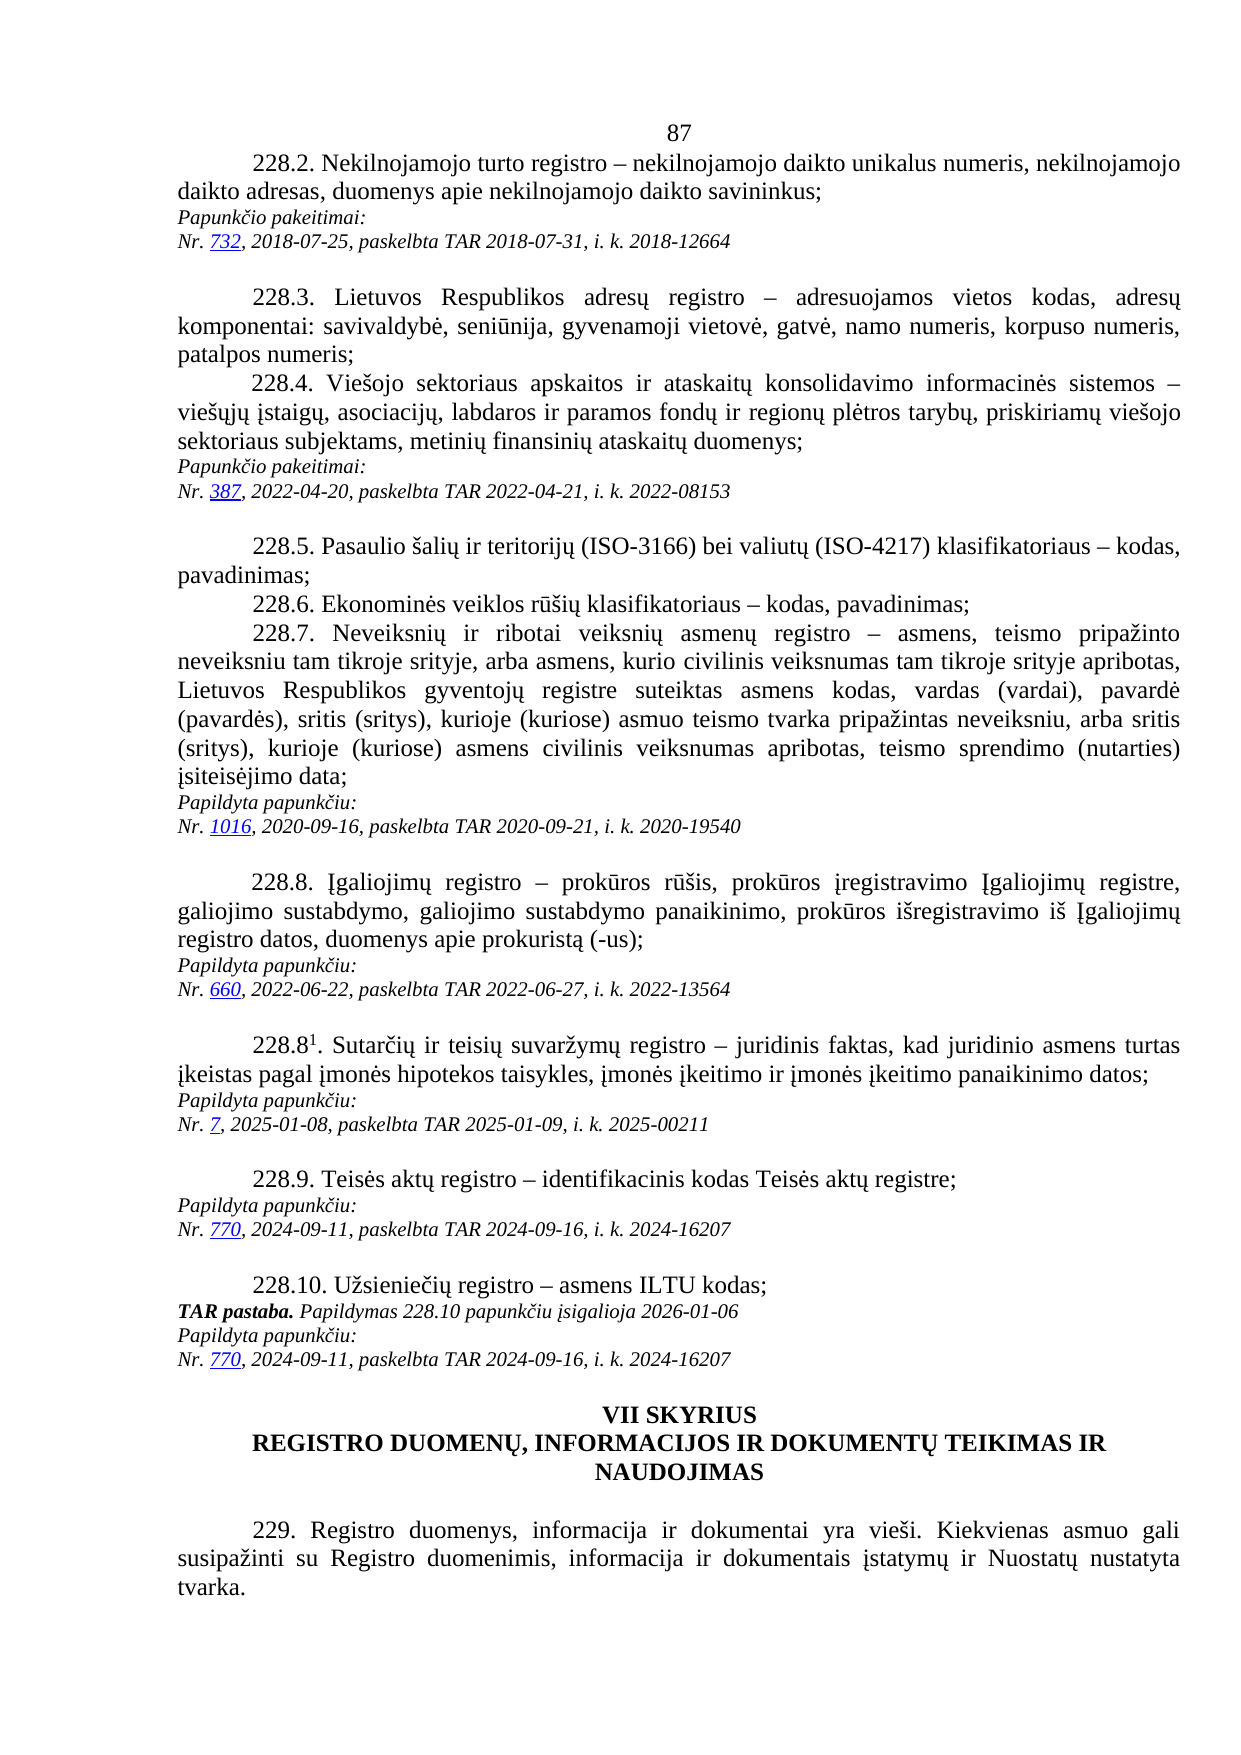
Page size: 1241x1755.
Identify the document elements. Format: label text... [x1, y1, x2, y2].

text 228.10. Užsieniečių registro – asmens ILTU kodas; [177, 1270, 1181, 1299]
text 228.8. Įgaliojimų registro – prokūros rūšis, prokūros įregistravimo Įgaliojimų registre, galiojimo sustabdymo, galiojimo sustabdymo panaikinimo, prokūros išregistravimo iš Įgaliojimų registro datos, duomenys apie prokuristą (-us); [177, 867, 1181, 953]
text Nr. 1016, 2020-09-16, paskelbta TAR 2020-09-21, i. k. 2020-19540 [177, 814, 1181, 838]
text Papildyta papunkčiu: [177, 790, 1181, 814]
text Nr. 770, 2024-09-11, paskelbta TAR 2024-09-16, i. k. 2024-16207 [177, 1217, 1181, 1241]
text Nr. 660, 2022-06-22, paskelbta TAR 2022-06-27, i. k. 2022-13564 [177, 977, 1181, 1001]
text 228.7. Neveiksnių ir ribotai veiksnių asmenų registro – asmens, teismo pripažinto neveiksniu tam tikroje srityje, arba asmens, kurio civilinis veiksnumas tam tikroje srityje apribotas, Lietuvos Respublikos gyventojų registre suteiktas asmens kodas, vardas (vardai), pavardė (pavardės), sritis (sritys), kurioje (kuriose) asmuo teismo tvarka pripažintas neveiksniu, arba sritis (sritys), kurioje (kuriose) asmens civilinis veiksnumas apribotas, teismo sprendimo (nutarties) įsiteisėjimo data; [177, 618, 1181, 790]
text Papildyta papunkčiu: [177, 1193, 1181, 1217]
text 228.81. Sutarčių ir teisių suvaržymų registro – juridinis faktas, kad juridinio asmens turtas įkeistas pagal įmonės hipotekos taisykles, įmonės įkeitimo ir įmonės įkeitimo panaikinimo datos; [177, 1030, 1181, 1088]
text 228.3. Lietuvos Respublikos adresų registro – adresuojamos vietos kodas, adresų komponentai: savivaldybė, seniūnija, gyvenamoji vietovė, gatvė, namo numeris, korpuso numeris, patalpos numeris; [177, 282, 1181, 368]
text Papunkčio pakeitimai: [177, 205, 1181, 229]
text TAR pastaba. Papildymas 228.10 papunkčiu įsigalioja 2026-01-06 [177, 1299, 1181, 1323]
text 228.2. Nekilnojamojo turto registro – nekilnojamojo daikto unikalus numeris, nekilnojamojo daikto adresas, duomenys apie nekilnojamojo daikto savininkus; [177, 148, 1181, 205]
text Papildyta papunkčiu: [177, 1323, 1181, 1347]
text Nr. 7, 2025-01-08, paskelbta TAR 2025-01-09, i. k. 2025-00211 [177, 1112, 1181, 1136]
text Nr. 387, 2022-04-20, paskelbta TAR 2022-04-21, i. k. 2022-08153 [177, 478, 1181, 503]
text Papunkčio pakeitimai: [177, 454, 1181, 478]
text Nr. 770, 2024-09-11, paskelbta TAR 2024-09-16, i. k. 2024-16207 [177, 1347, 1181, 1371]
text 228.9. Teisės aktų registro – identifikacinis kodas Teisės aktų registre; [177, 1164, 1181, 1193]
text Papildyta papunkčiu: [177, 953, 1181, 977]
text VII SKYRIUS [177, 1400, 1181, 1428]
text 229. Registro duomenys, informacija ir dokumentai yra vieši. Kiekvienas asmuo gali susipažinti su Registro duomenimis, informacija ir dokumentais įstatymų ir Nuostatų nustatyta tvarka. [177, 1515, 1181, 1601]
text Papildyta papunkčiu: [177, 1088, 1181, 1112]
text REGISTRO DUOMENŲ, INFORMACIJOS IR DOKUMENTŲ TEIKIMAS IR NAUDOJIMAS [177, 1428, 1181, 1486]
text Nr. 732, 2018-07-25, paskelbta TAR 2018-07-31, i. k. 2018-12664 [177, 229, 1181, 253]
text 228.6. Ekonominės veiklos rūšių klasifikatoriaus – kodas, pavadinimas; [177, 589, 1181, 618]
text 228.4. Viešojo sektoriaus apskaitos ir ataskaitų konsolidavimo informacinės sistemos – viešųjų įstaigų, asociacijų, labdaros ir paramos fondų ir regionų plėtros tarybų, priskiriamų viešojo sektoriaus subjektams, metinių finansinių ataskaitų duomenys; [177, 368, 1181, 454]
text 228.5. Pasaulio šalių ir teritorijų (ISO-3166) bei valiutų (ISO-4217) klasifikatoriaus – kodas, pavadinimas; [177, 531, 1181, 589]
